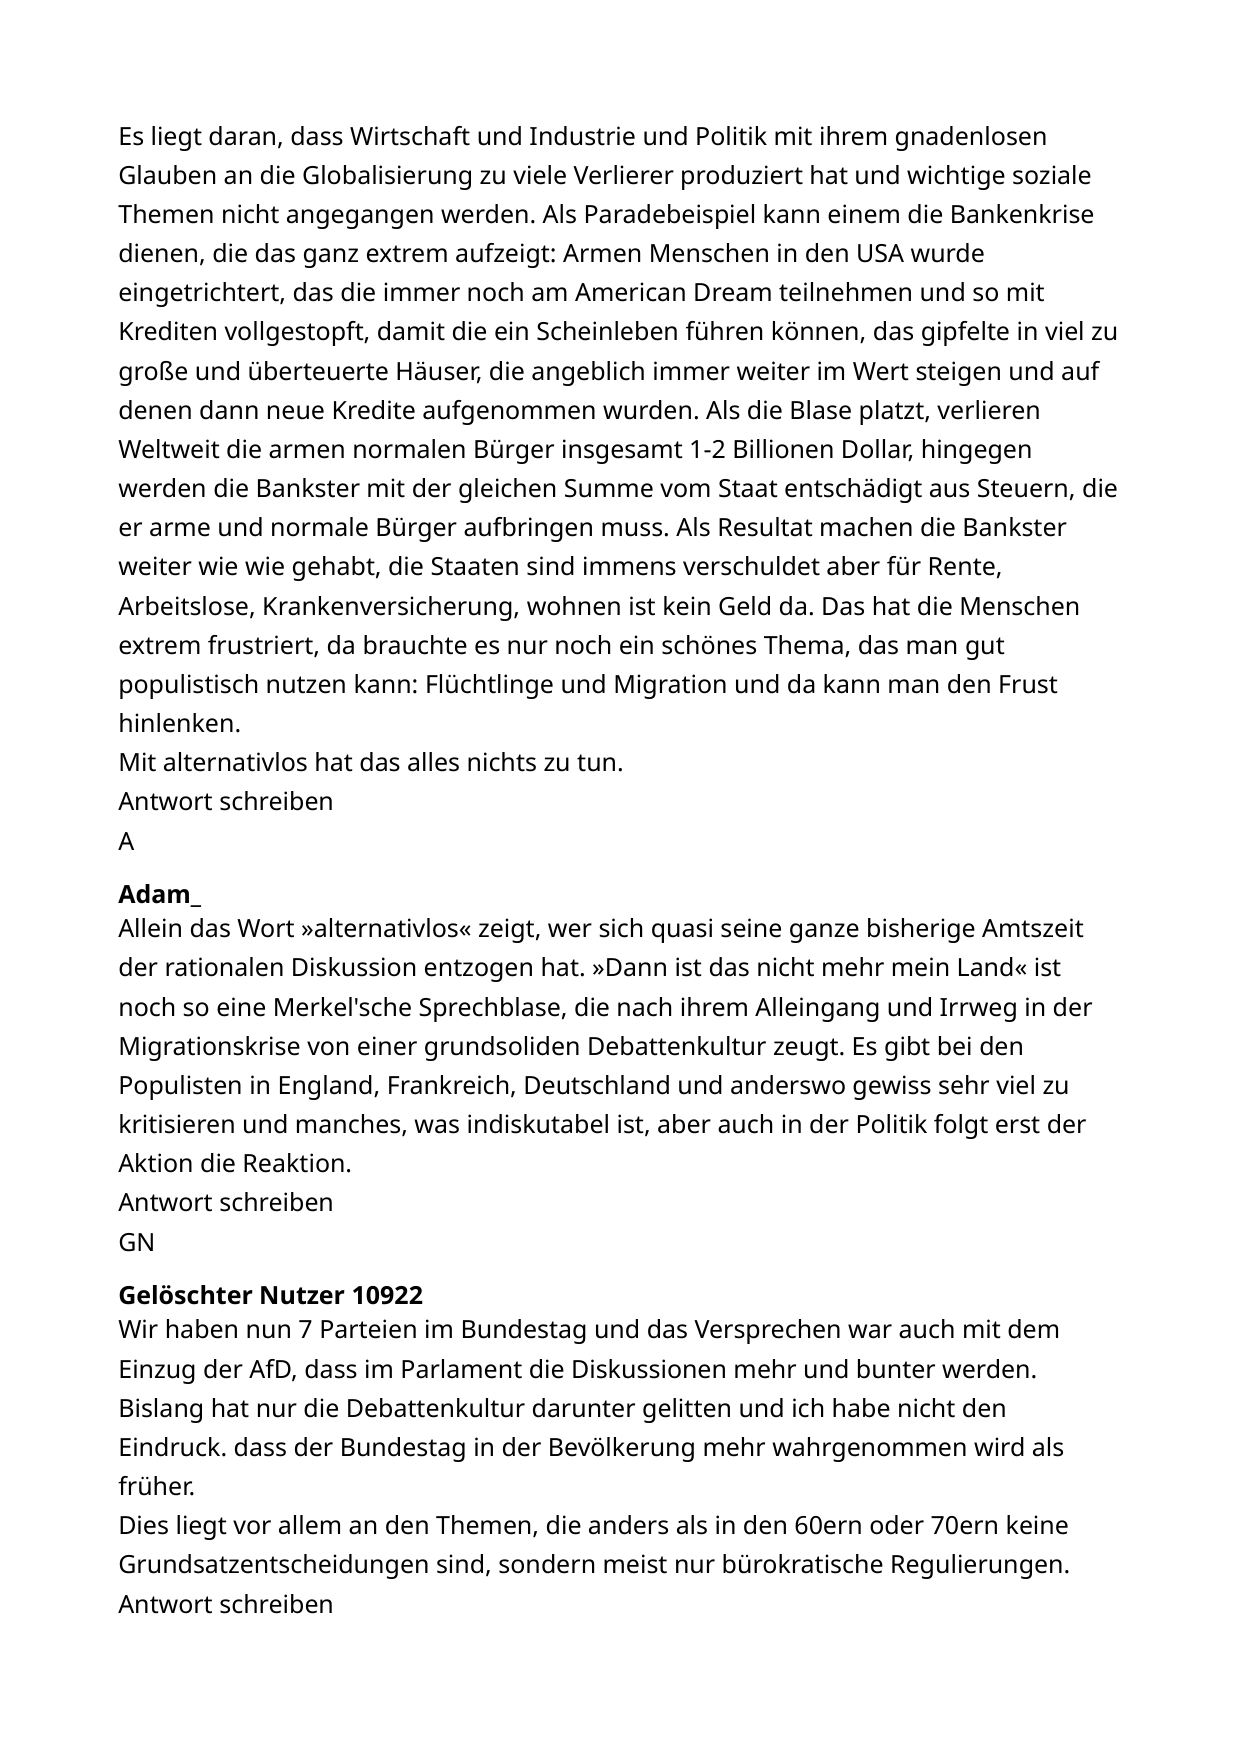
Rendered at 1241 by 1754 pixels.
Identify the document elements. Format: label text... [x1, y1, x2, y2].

text Antwort schreiben [118, 1586, 1122, 1620]
text Allein das Wort »alternativlos« zeigt, wer sich quasi seine ganze bisherige Amtszeit der rationalen Diskussion entzogen hat. »Dann ist das nicht mehr mein Land« ist noch so eine Merkel'sche Sprechblase, die nach ihrem Alleingang und Irrweg in der Migrationskrise von einer grundsoliden Debattenkultur zeugt. Es gibt bei den Populisten in England, Frankreich, Deutschland und anderswo gewiss sehr viel zu kritisieren und manches, was indiskutabel ist, aber auch in der Politik folgt erst der Aktion die Reaktion. [118, 911, 1122, 1180]
text A [118, 823, 1122, 857]
text Antwort schreiben [118, 784, 1122, 818]
text GN [118, 1224, 1122, 1258]
text Antwort schreiben [118, 1185, 1122, 1219]
subtitle Gelöschter Nutzer 10922 [118, 1278, 1122, 1312]
subtitle Adam_ [118, 877, 1122, 911]
text Wir haben nun 7 Parteien im Bundestag und das Versprechen war auch mit dem Einzug der AfD, dass im Parlament die Diskussionen mehr und bunter werden. Bislang hat nur die Debattenkultur darunter gelitten und ich habe nicht den Eindruck. dass der Bundestag in der Bevölkerung mehr wahrgenommen wird als früher. Dies liegt vor allem an den Themen, die anders als in den 60ern oder 70ern keine Grundsatzentscheidungen sind, sondern meist nur bürokratische Regulierungen. [118, 1312, 1122, 1581]
text Es liegt daran, dass Wirtschaft und Industrie und Politik mit ihrem gnadenlosen Glauben an die Globalisierung zu viele Verlierer produziert hat und wichtige soziale Themen nicht angegangen werden. Als Paradebeispiel kann einem die Bankenkrise dienen, die das ganz extrem aufzeigt: Armen Menschen in den USA wurde eingetrichtert, das die immer noch am American Dream teilnehmen und so mit Krediten vollgestopft, damit die ein Scheinleben führen können, das gipfelte in viel zu große und überteuerte Häuser, die angeblich immer weiter im Wert steigen und auf denen dann neue Kredite aufgenommen wurden. Als die Blase platzt, verlieren Weltweit die armen normalen Bürger insgesamt 1-2 Billionen Dollar, hingegen werden die Bankster mit der gleichen Summe vom Staat entschädigt aus Steuern, die er arme und normale Bürger aufbringen muss. Als Resultat machen die Bankster weiter wie wie gehabt, die Staaten sind immens verschuldet aber für Rente, Arbeitslose, Krankenversicherung, wohnen ist kein Geld da. Das hat die Menschen extrem frustriert, da brauchte es nur noch ein schönes Thema, das man gut populistisch nutzen kann: Flüchtlinge und Migration und da kann man den Frust hinlenken. Mit alternativlos hat das alles nichts zu tun. [118, 118, 1122, 779]
